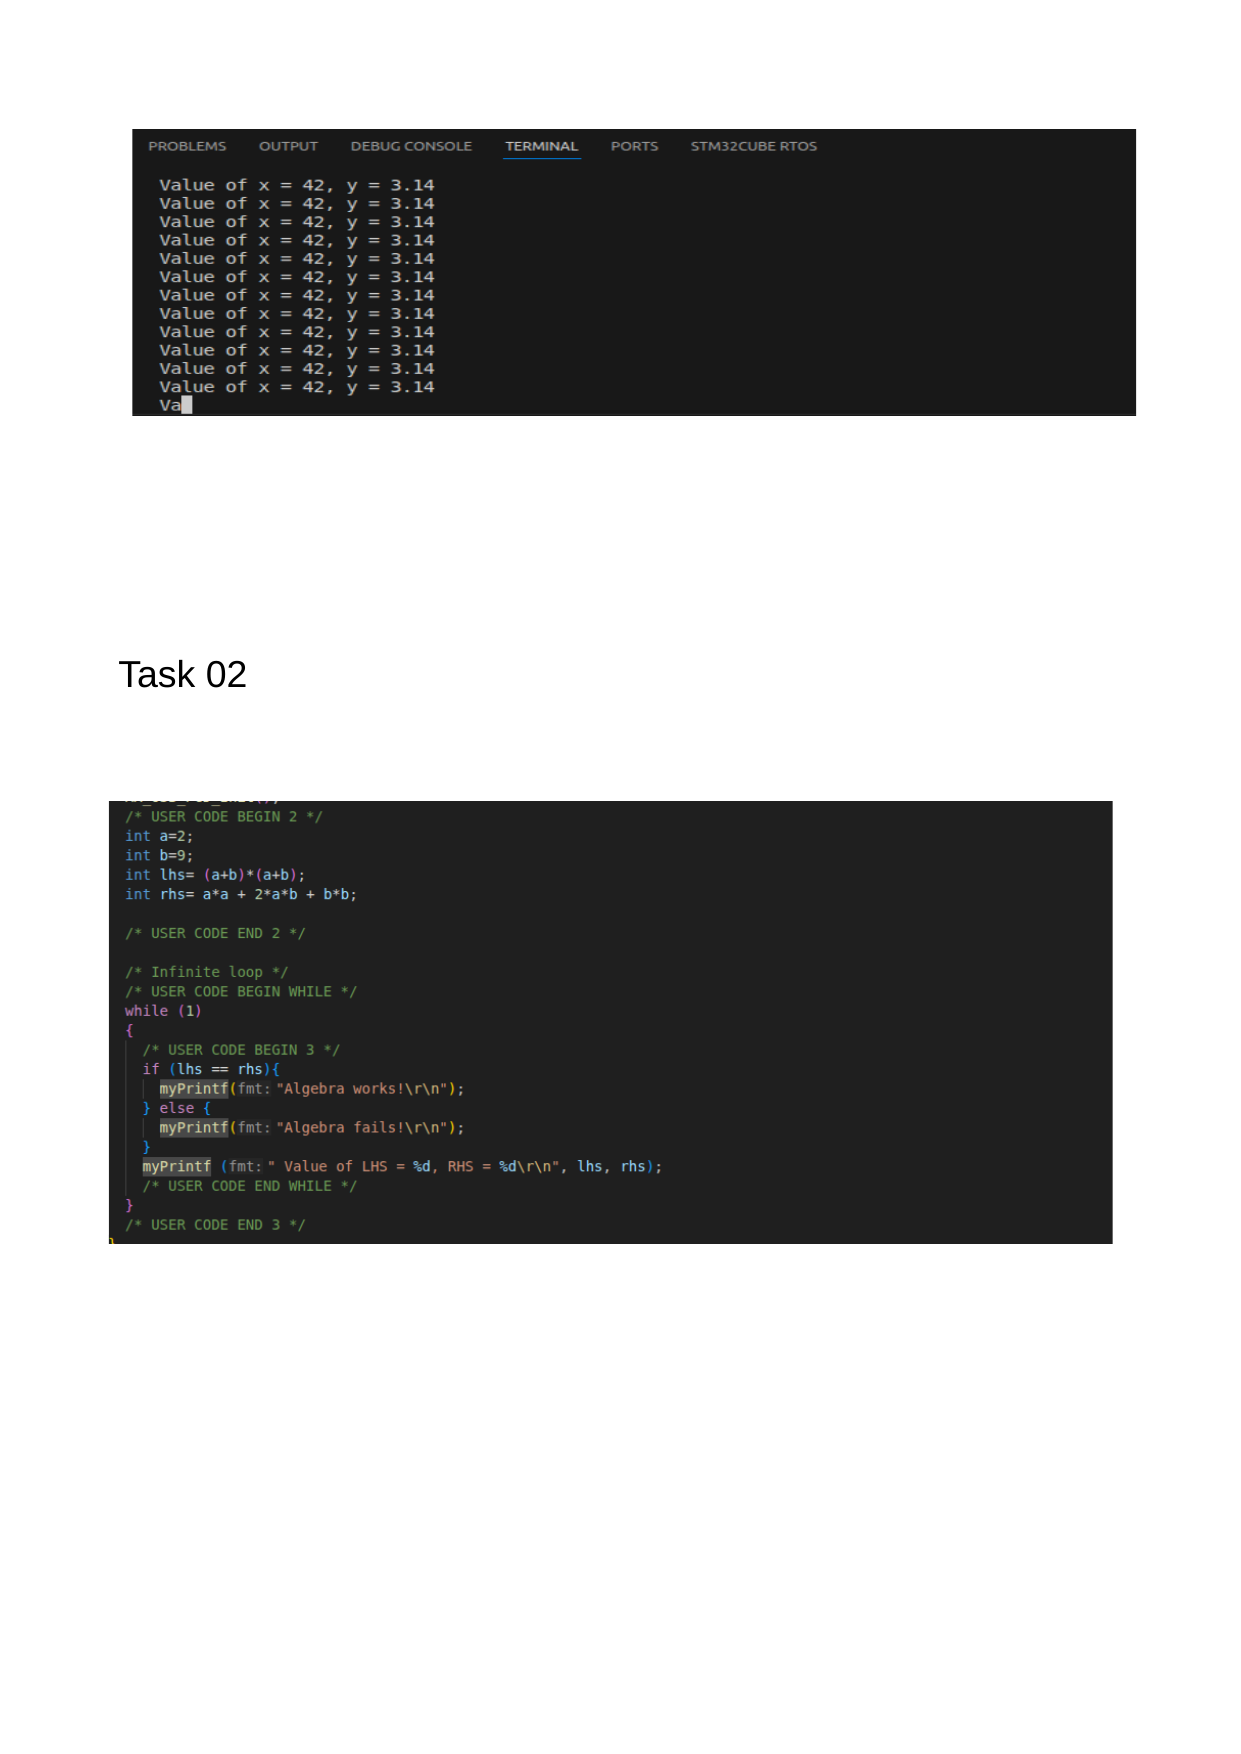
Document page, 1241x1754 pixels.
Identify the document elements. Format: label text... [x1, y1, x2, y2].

picture [108, 801, 1113, 1244]
picture [132, 129, 1137, 416]
subtitle Task 02 [118, 652, 1122, 695]
